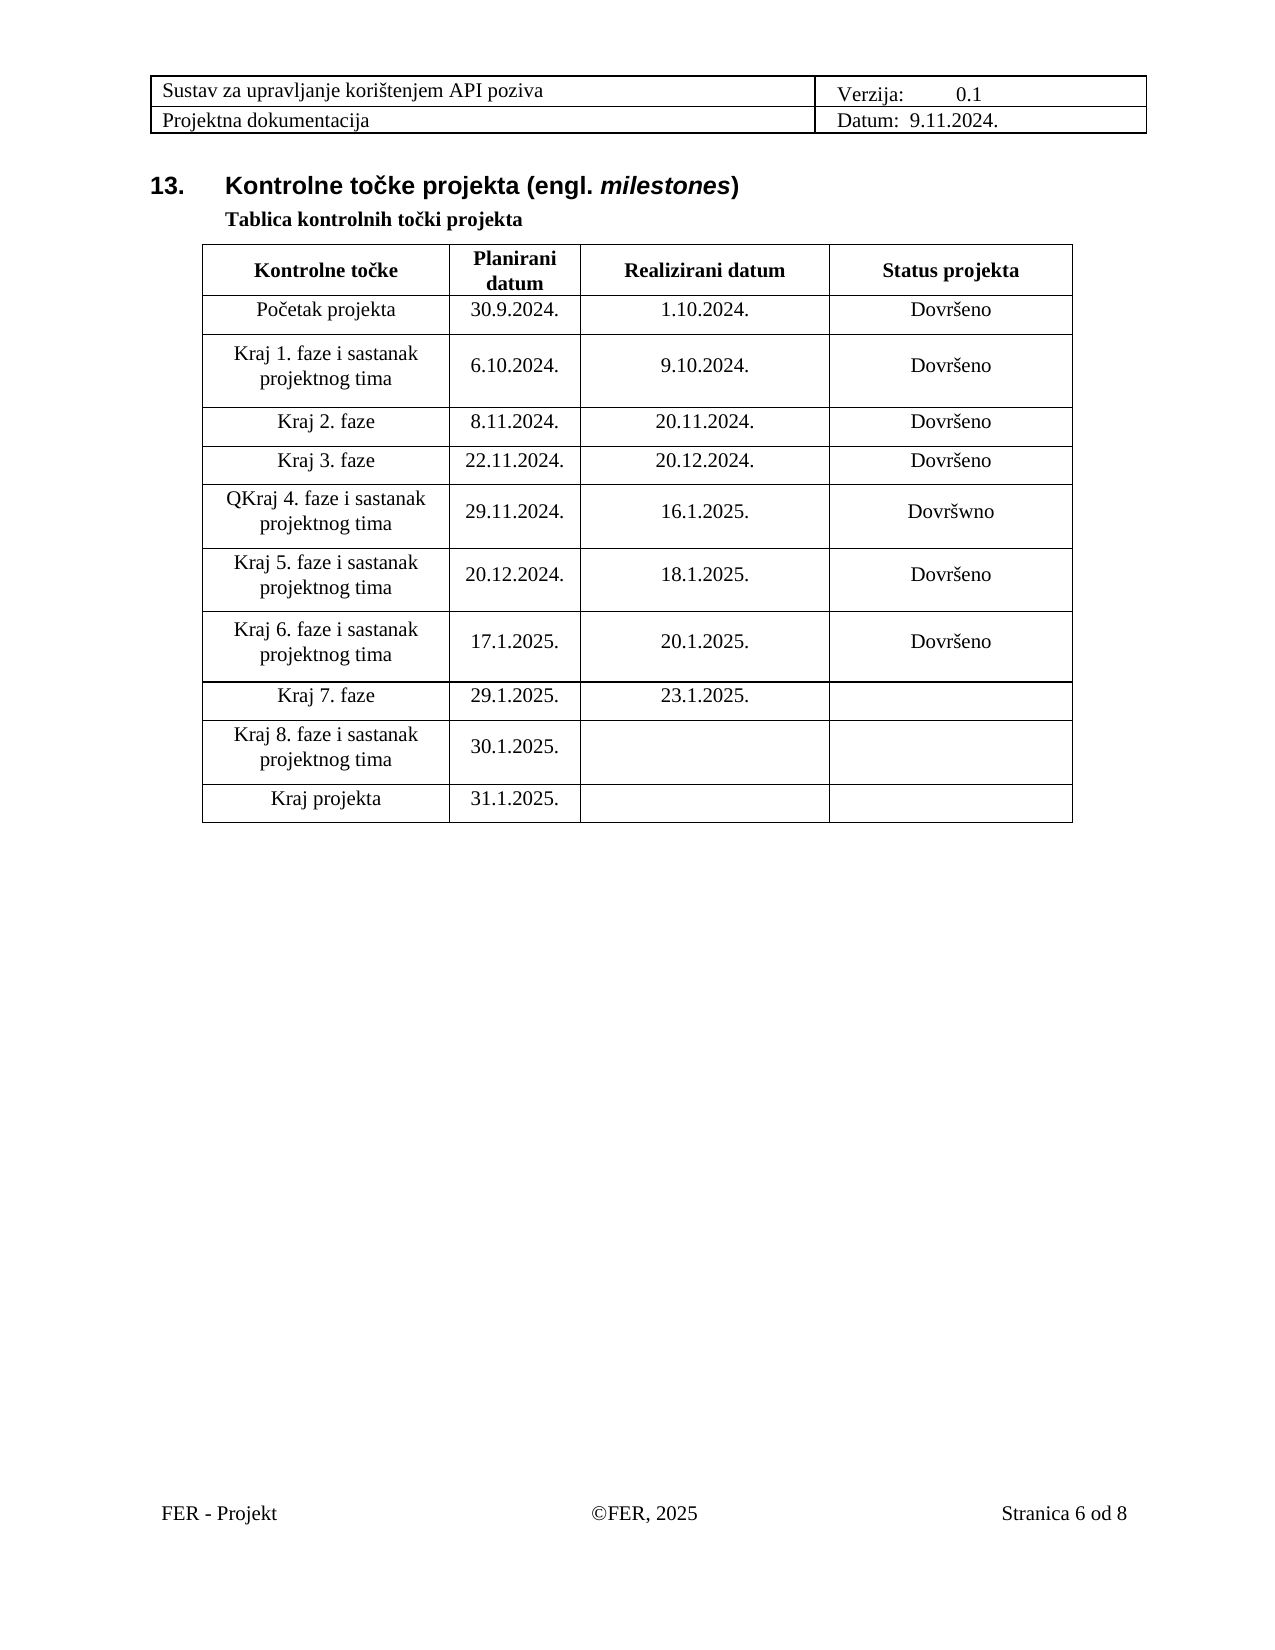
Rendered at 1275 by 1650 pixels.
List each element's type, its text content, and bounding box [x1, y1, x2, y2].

table_cell [830, 785, 1072, 822]
table_cell QKraj 4. faze i sastanak projektnog tima [203, 485, 449, 548]
table_cell 20.1.2025. [581, 612, 829, 681]
table_cell [581, 785, 829, 822]
table_cell 22.11.2024. [450, 447, 580, 484]
table_header Realizirani datum [581, 245, 829, 295]
table_cell Kraj 6. faze i sastanak projektnog tima [203, 612, 449, 681]
table_cell 6.10.2024. [450, 335, 580, 407]
table_cell Kraj 1. faze i sastanak projektnog tima [203, 335, 449, 407]
table_cell Kraj 3. faze [203, 447, 449, 484]
table_cell 16.1.2025. [581, 485, 829, 548]
table_cell 9.10.2024. [581, 335, 829, 407]
table_cell 8.11.2024. [450, 408, 580, 446]
table_cell Dovršwno [830, 485, 1072, 548]
table_cell 18.1.2025. [581, 549, 829, 611]
table_cell Dovršeno [830, 447, 1072, 484]
table_cell [830, 721, 1072, 783]
table_cell 17.1.2025. [450, 612, 580, 681]
table_header Status projekta [830, 245, 1072, 295]
table_cell Dovršeno [830, 549, 1072, 611]
table_cell 30.9.2024. [450, 296, 580, 333]
table_cell 29.1.2025. [450, 683, 580, 720]
table_cell 29.11.2024. [450, 485, 580, 548]
table_cell Dovršeno [830, 408, 1072, 446]
table_cell Kraj projekta [203, 785, 449, 822]
table_cell Kraj 7. faze [203, 683, 449, 720]
table_cell 23.1.2025. [581, 683, 829, 720]
table_cell 30.1.2025. [450, 721, 580, 783]
subtitle Kontrolne točke projekta (engl. milestones) [150, 171, 1125, 200]
table_cell Kraj 5. faze i sastanak projektnog tima [203, 549, 449, 611]
table_cell [830, 683, 1072, 720]
table_cell Početak projekta [203, 296, 449, 333]
text Tablica kontrolnih točki projekta [225, 206, 1125, 231]
table_cell 20.11.2024. [581, 408, 829, 446]
table_header Kontrolne točke [203, 245, 449, 295]
table_cell Dovršeno [830, 335, 1072, 407]
table_cell 1.10.2024. [581, 296, 829, 333]
table_cell Dovršeno [830, 612, 1072, 681]
table_cell [581, 721, 829, 783]
table_cell Kraj 2. faze [203, 408, 449, 446]
table_cell 20.12.2024. [450, 549, 580, 611]
table_header Planirani datum [450, 245, 580, 295]
table_cell Dovršeno [830, 296, 1072, 333]
table_cell 31.1.2025. [450, 785, 580, 822]
table_cell Kraj 8. faze i sastanak projektnog tima [203, 721, 449, 783]
table_cell 20.12.2024. [581, 447, 829, 484]
